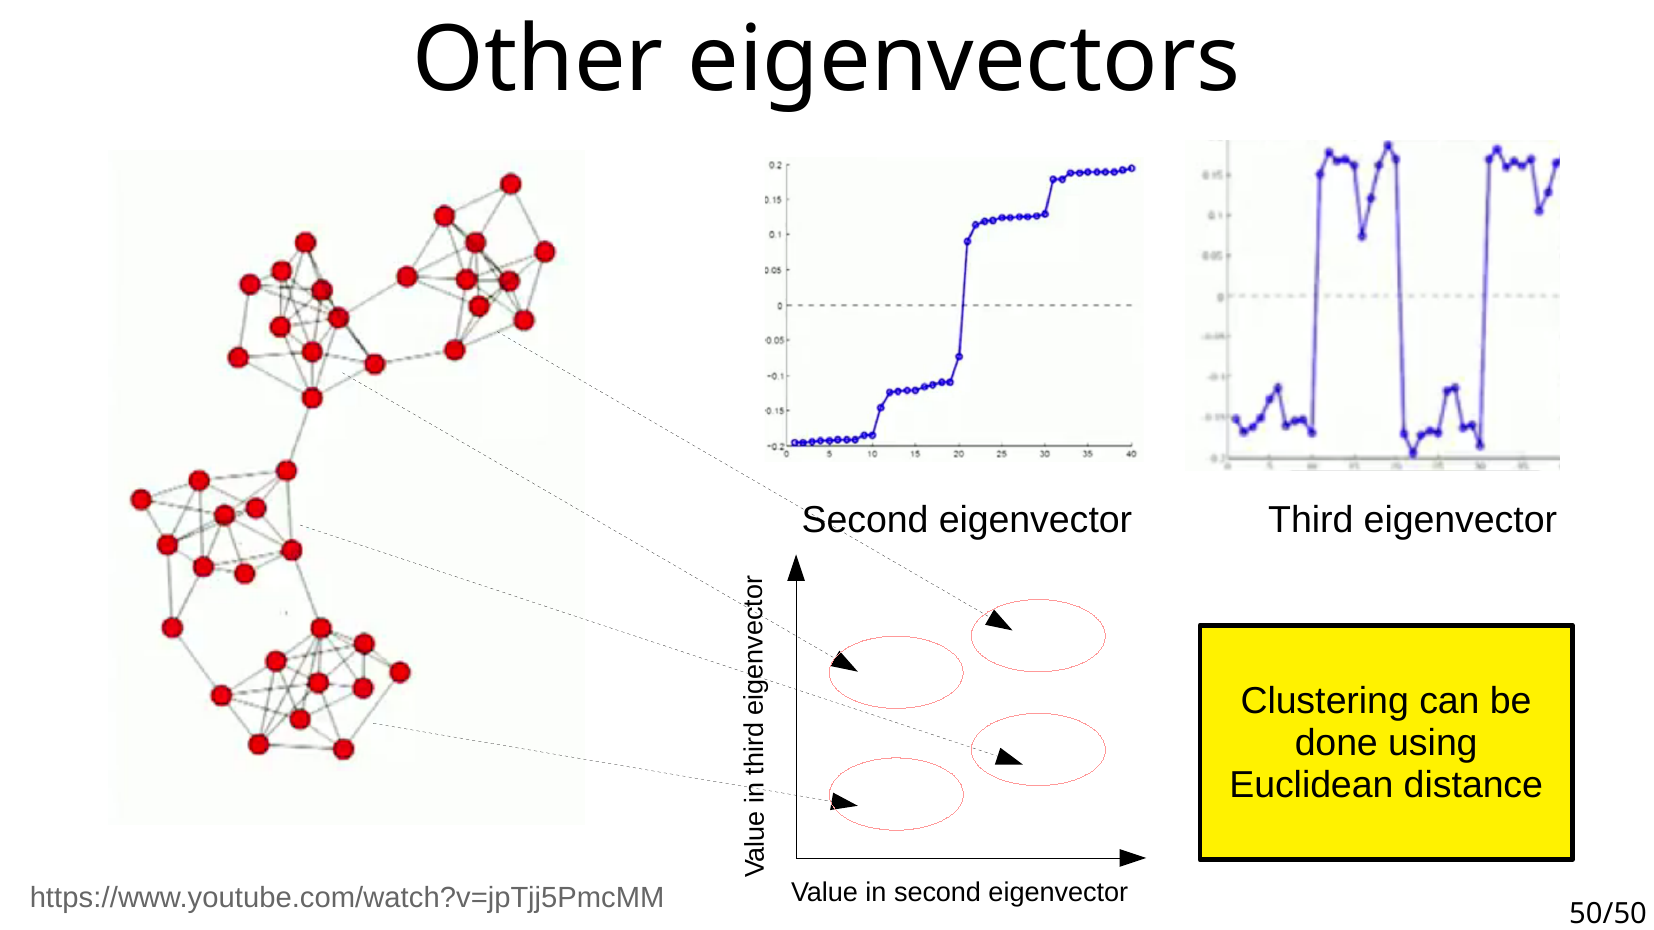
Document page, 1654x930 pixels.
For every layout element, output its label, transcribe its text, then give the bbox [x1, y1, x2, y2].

text_box Clustering can be done using Euclidean distance [1200, 625, 1573, 860]
picture [765, 157, 1144, 462]
title Other eigenvectors [82, 0, 1571, 120]
text_box Third eigenvector [1253, 491, 1573, 549]
picture [108, 150, 586, 826]
text_box https://www.youtube.com/watch?v=jpTjj5PmcMM [15, 873, 976, 921]
text_box Second eigenvector [786, 491, 1147, 549]
text_box Value in third eigenvector [729, 543, 778, 873]
picture [1185, 140, 1561, 471]
text_box Value in second eigenvector [777, 869, 1163, 915]
